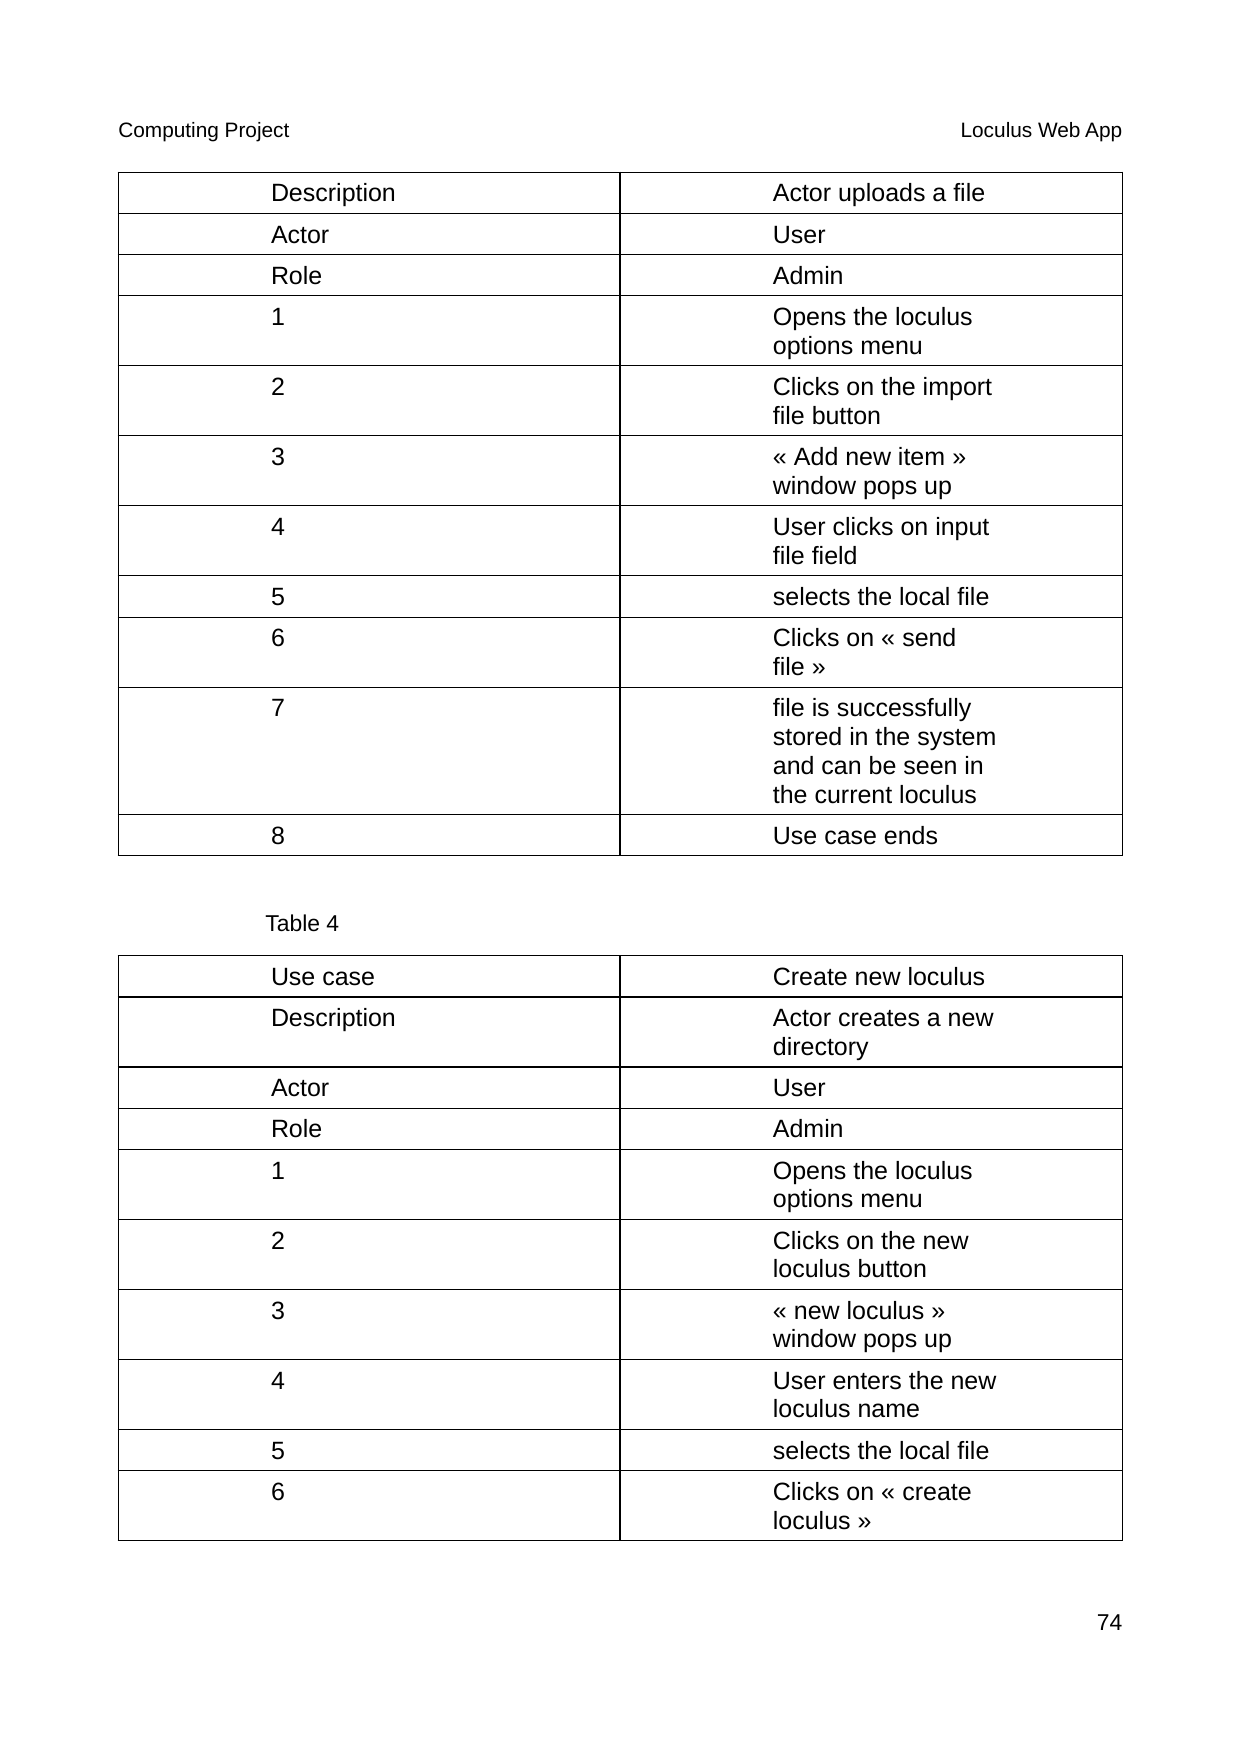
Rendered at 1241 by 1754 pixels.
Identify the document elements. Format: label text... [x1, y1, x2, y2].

table_cell 1 [119, 1150, 619, 1219]
table_cell User clicks on input file field [621, 506, 1122, 575]
table_cell Clicks on « send file » [621, 618, 1122, 687]
table_header Create new loculus [621, 956, 1122, 996]
table_cell 8 [119, 815, 619, 855]
table_cell Actor [119, 214, 619, 254]
table_cell Clicks on the import file button [621, 366, 1122, 435]
table_cell User [621, 1068, 1122, 1108]
table_cell selects the local file [621, 576, 1122, 617]
table_cell Clicks on « create loculus » [621, 1471, 1122, 1540]
table_cell Actor uploads a file [621, 173, 1122, 213]
table_header Use case [119, 956, 619, 996]
table_cell User enters the new loculus name [621, 1360, 1122, 1429]
table_cell Actor creates a new directory [621, 998, 1122, 1066]
table_cell 6 [119, 618, 619, 687]
table_cell 5 [119, 576, 619, 617]
table_cell Role [119, 1109, 619, 1149]
table_cell Role [119, 255, 619, 295]
text Table 4 [265, 910, 1005, 937]
table_cell Use case ends [621, 815, 1122, 855]
table_cell Admin [621, 255, 1122, 295]
table_cell 2 [119, 1220, 619, 1289]
table_cell 5 [119, 1430, 619, 1470]
table_cell 3 [119, 1290, 619, 1359]
table_cell Opens the loculus options menu [621, 1150, 1122, 1219]
table_cell 3 [119, 436, 619, 505]
table_cell 6 [119, 1471, 619, 1540]
table_cell 2 [119, 366, 619, 435]
table_cell 4 [119, 1360, 619, 1429]
table_cell Admin [621, 1109, 1122, 1149]
table_cell « new loculus » window pops up [621, 1290, 1122, 1359]
table_cell User [621, 214, 1122, 254]
table_cell selects the local file [621, 1430, 1122, 1470]
table_cell Actor [119, 1068, 619, 1108]
table_cell file is successfully stored in the system and can be seen in the current loculus [621, 688, 1122, 814]
table_cell 4 [119, 506, 619, 575]
table_cell Description [119, 998, 619, 1066]
table_cell « Add new item » window pops up [621, 436, 1122, 505]
table_cell Opens the loculus options menu [621, 296, 1122, 365]
table_cell 7 [119, 688, 619, 814]
table_cell 1 [119, 296, 619, 365]
table_cell Clicks on the new loculus button [621, 1220, 1122, 1289]
table_cell Description [119, 173, 619, 213]
